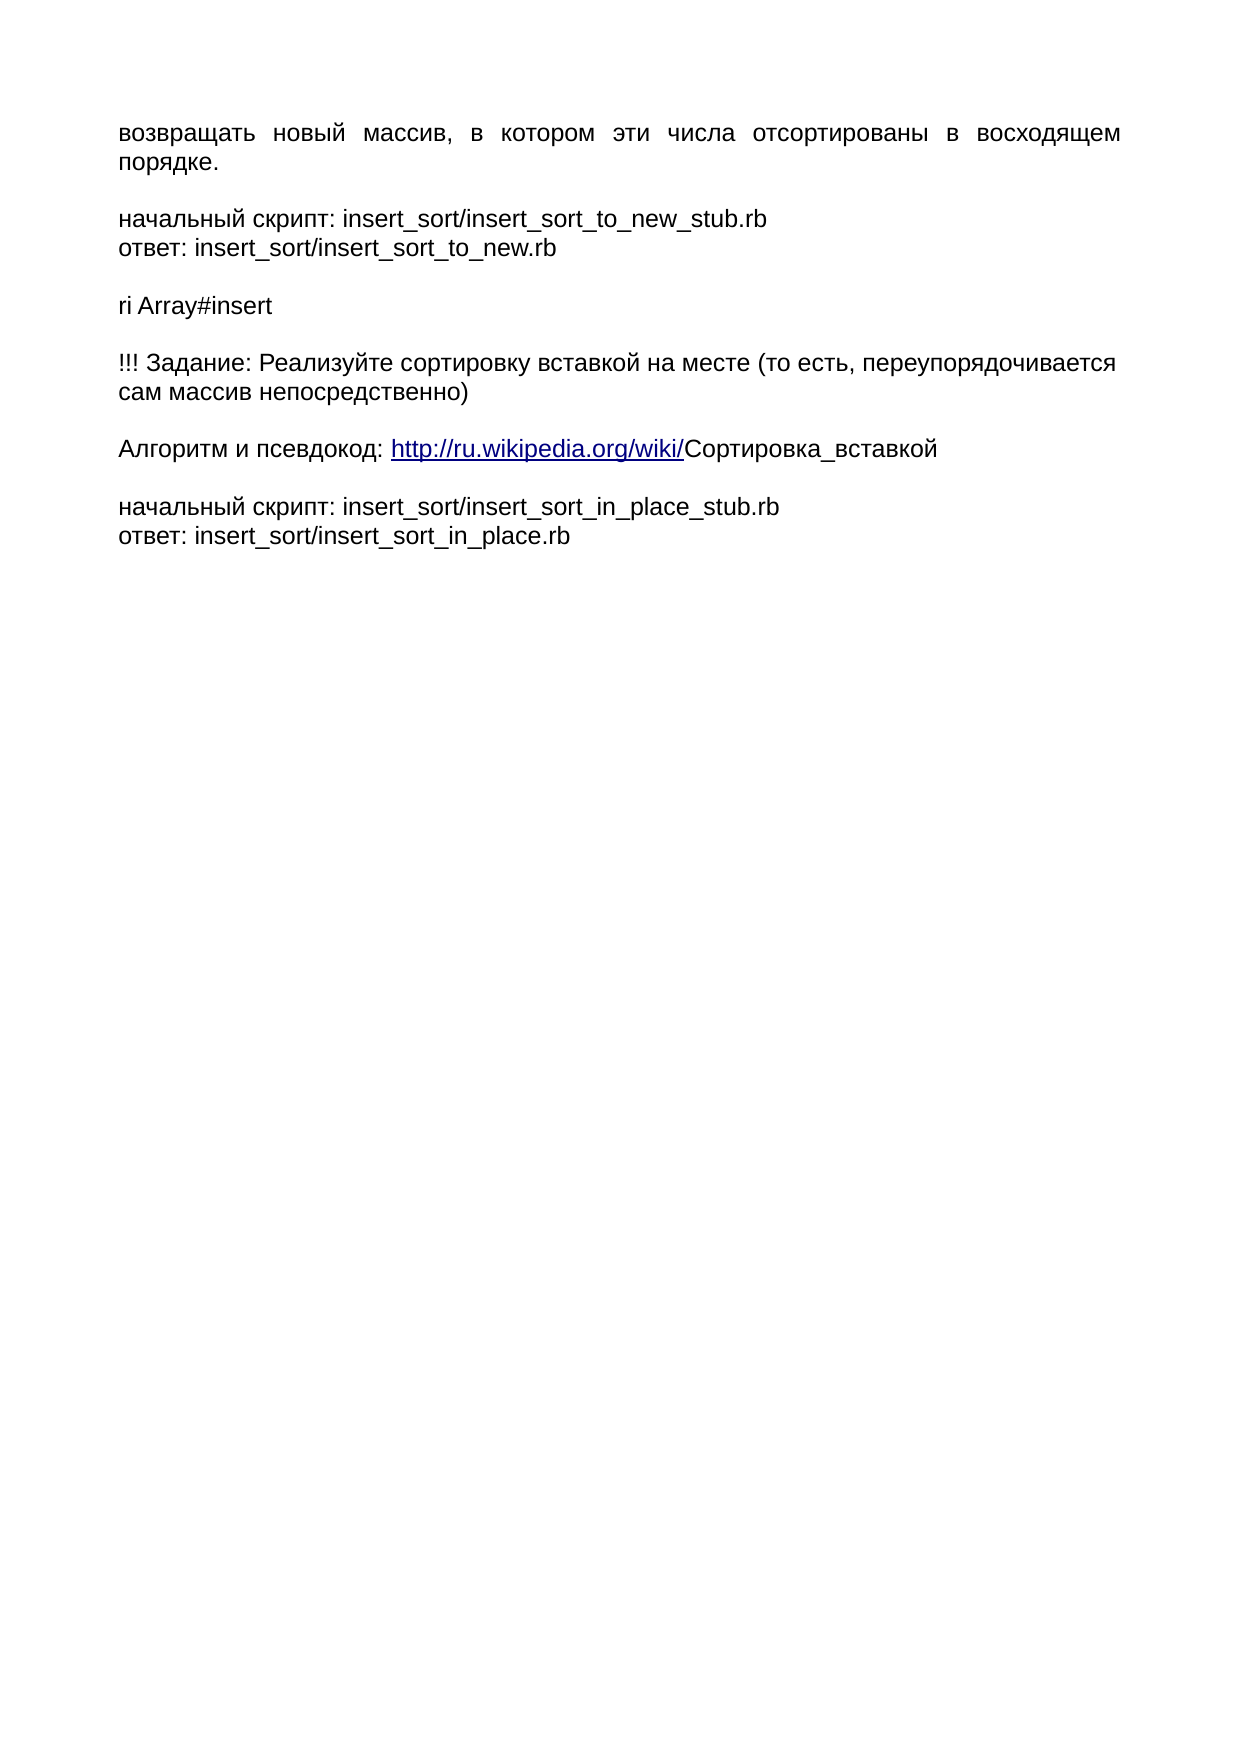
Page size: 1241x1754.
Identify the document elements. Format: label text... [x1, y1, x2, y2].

text начальный скрипт: insert_sort/insert_sort_in_place_stub.rb [118, 492, 1122, 521]
text ri Array#insert [118, 291, 1122, 319]
text ответ: insert_sort/insert_sort_in_place.rb [118, 521, 1122, 549]
text Алгоритм и псевдокод: http://ru.wikipedia.org/wiki/Сортировка_вставкой [118, 434, 1122, 463]
text возвращать новый массив, в котором эти числа отсортированы в восходящем порядке. [118, 118, 1122, 176]
text ответ: insert_sort/insert_sort_to_new.rb [118, 233, 1122, 262]
text начальный скрипт: insert_sort/insert_sort_to_new_stub.rb [118, 204, 1122, 233]
text !!! Задание: Реализуйте сортировку вставкой на месте (то есть, переупорядочивается сам массив непосредственно) [118, 348, 1122, 406]
